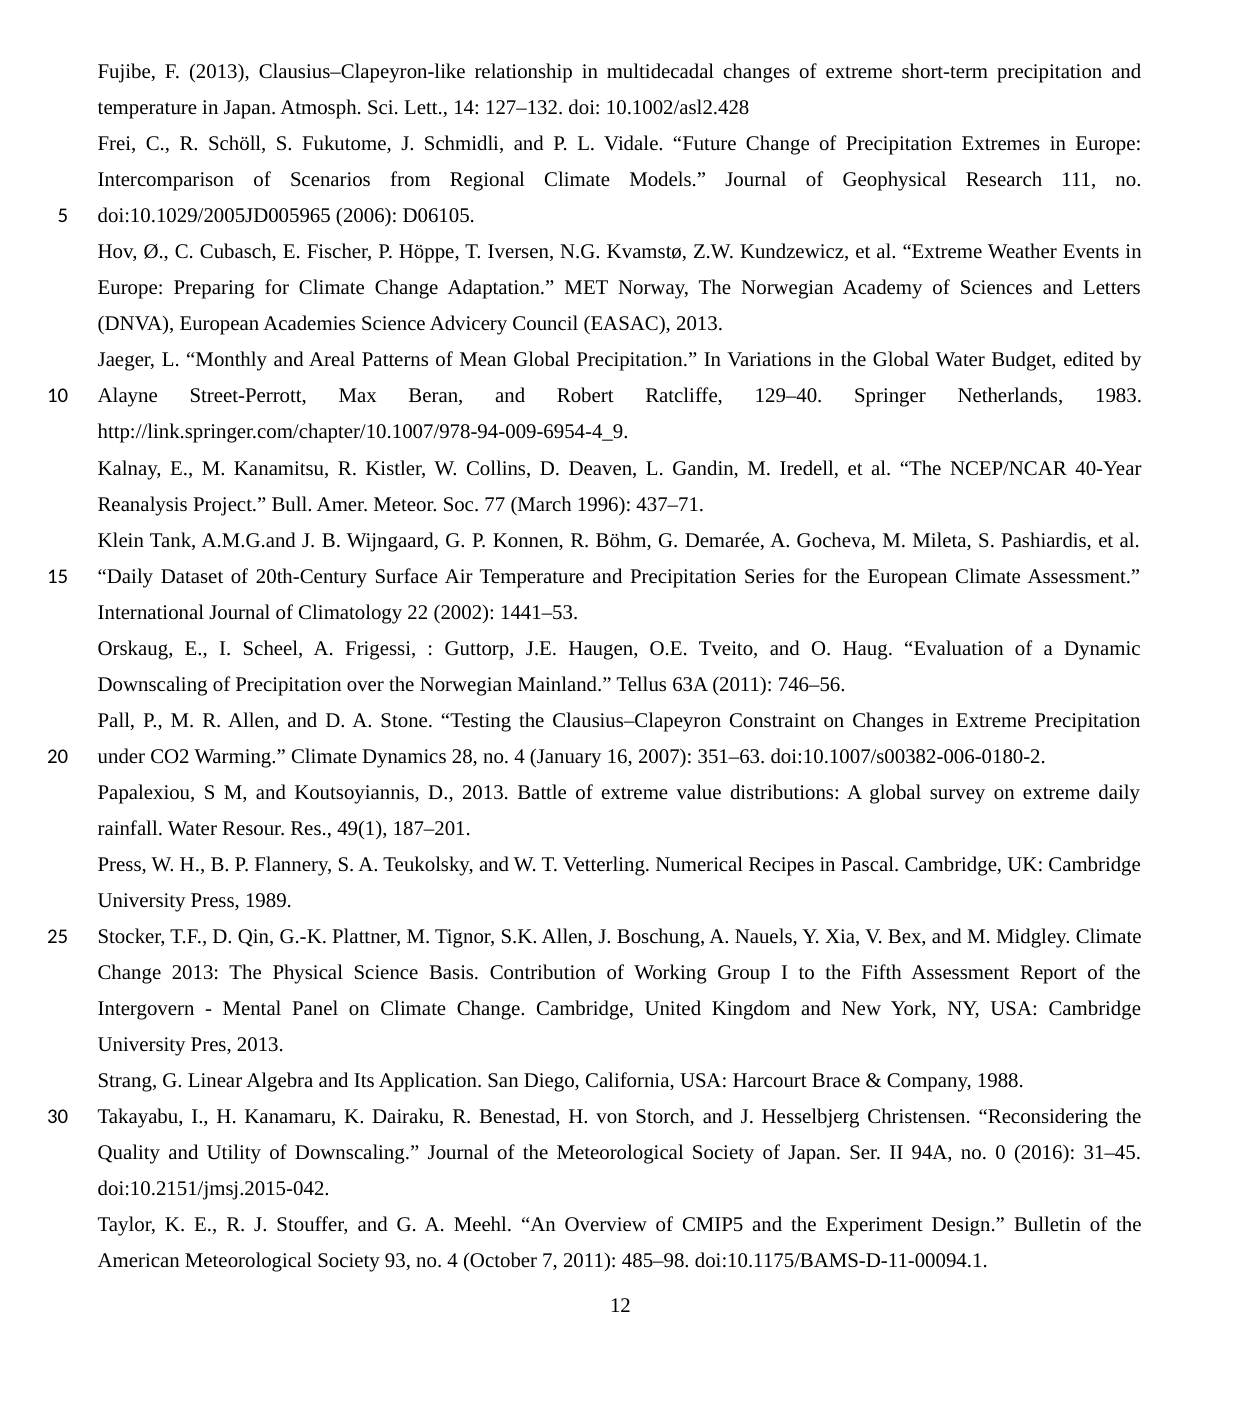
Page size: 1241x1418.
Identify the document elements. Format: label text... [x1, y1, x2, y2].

text Frei, C., R. Schöll, S. Fukutome, J. Schmidli, and P. L. Vidale. “Future Change of Precipitation Extremes in Europe: Intercomparison of Scenarios from Regional Climate Models.” Journal of Geophysical Research 111, no. doi:10.1029/2005JD005965 (2006): D06105. [97, 131, 1143, 227]
text Jaeger, L. “Monthly and Areal Patterns of Mean Global Precipitation.” In Variations in the Global Water Budget, edited by Alayne Street-Perrott, Max Beran, and Robert Ratcliffe, 129–40. Springer Netherlands, 1983. http://link.springer.com/chapter/10.1007/978-94-009-6954-4_9. [97, 347, 1143, 443]
text Takayabu, I., H. Kanamaru, K. Dairaku, R. Benestad, H. von Storch, and J. Hesselbjerg Christensen. “Reconsidering the Quality and Utility of Downscaling.” Journal of the Meteorological Society of Japan. Ser. II 94A, no. 0 (2016): 31–45. doi:10.2151/jmsj.2015-042. [97, 1104, 1143, 1200]
text Hov, Ø., C. Cubasch, E. Fischer, P. Höppe, T. Iversen, N.G. Kvamstø, Z.W. Kundzewicz, et al. “Extreme Weather Events in Europe: Preparing for Climate Change Adaptation.” MET Norway, The Norwegian Academy of Sciences and Letters (DNVA), European Academies Science Advicery Council (EASAC), 2013. [97, 239, 1143, 335]
text Kalnay, E., M. Kanamitsu, R. Kistler, W. Collins, D. Deaven, L. Gandin, M. Iredell, et al. “The NCEP/NCAR 40-Year Reanalysis Project.” Bull. Amer. Meteor. Soc. 77 (March 1996): 437–71. [97, 456, 1143, 516]
text Taylor, K. E., R. J. Stouffer, and G. A. Meehl. “An Overview of CMIP5 and the Experiment Design.” Bulletin of the American Meteorological Society 93, no. 4 (October 7, 2011): 485–98. doi:10.1175/BAMS-D-11-00094.1. [97, 1212, 1143, 1272]
text Press, W. H., B. P. Flannery, S. A. Teukolsky, and W. T. Vetterling. Numerical Recipes in Pascal. Cambridge, UK: Cambridge University Press, 1989. [97, 852, 1143, 912]
text Klein Tank, A.M.G.and J. B. Wijngaard, G. P. Konnen, R. Böhm, G. Demarée, A. Gocheva, M. Mileta, S. Pashiardis, et al. “Daily Dataset of 20th-Century Surface Air Temperature and Precipitation Series for the European Climate Assessment.” International Journal of Climatology 22 (2002): 1441–53. [97, 528, 1143, 624]
text Orskaug, E., I. Scheel, A. Frigessi, : Guttorp, J.E. Haugen, O.E. Tveito, and O. Haug. “Evaluation of a Dynamic Downscaling of Precipitation over the Norwegian Mainland.” Tellus 63A (2011): 746–56. [97, 636, 1143, 696]
text Pall, P., M. R. Allen, and D. A. Stone. “Testing the Clausius–Clapeyron Constraint on Changes in Extreme Precipitation under CO2 Warming.” Climate Dynamics 28, no. 4 (January 16, 2007): 351–63. doi:10.1007/s00382-006-0180-2. [97, 708, 1143, 768]
text Strang, G. Linear Algebra and Its Application. San Diego, California, USA: Harcourt Brace & Company, 1988. [97, 1068, 1143, 1092]
text Fujibe, F. (2013), Clausius–Clapeyron-like relationship in multidecadal changes of extreme short-term precipitation and temperature in Japan. Atmosph. Sci. Lett., 14: 127–132. doi: 10.1002/asl2.428 [97, 59, 1143, 119]
text Stocker, T.F., D. Qin, G.-K. Plattner, M. Tignor, S.K. Allen, J. Boschung, A. Nauels, Y. Xia, V. Bex, and M. Midgley. Climate Change 2013: The Physical Science Basis. Contribution of Working Group I to the Fifth Assessment Report of the Intergovern - Mental Panel on Climate Change. Cambridge, United Kingdom and New York, NY, USA: Cambridge University Pres, 2013. [97, 924, 1143, 1056]
text Papalexiou, S M, and Koutsoyiannis, D., 2013. Battle of extreme value distributions: A global survey on extreme daily rainfall. Water Resour. Res., 49(1), 187–201. [97, 780, 1143, 840]
